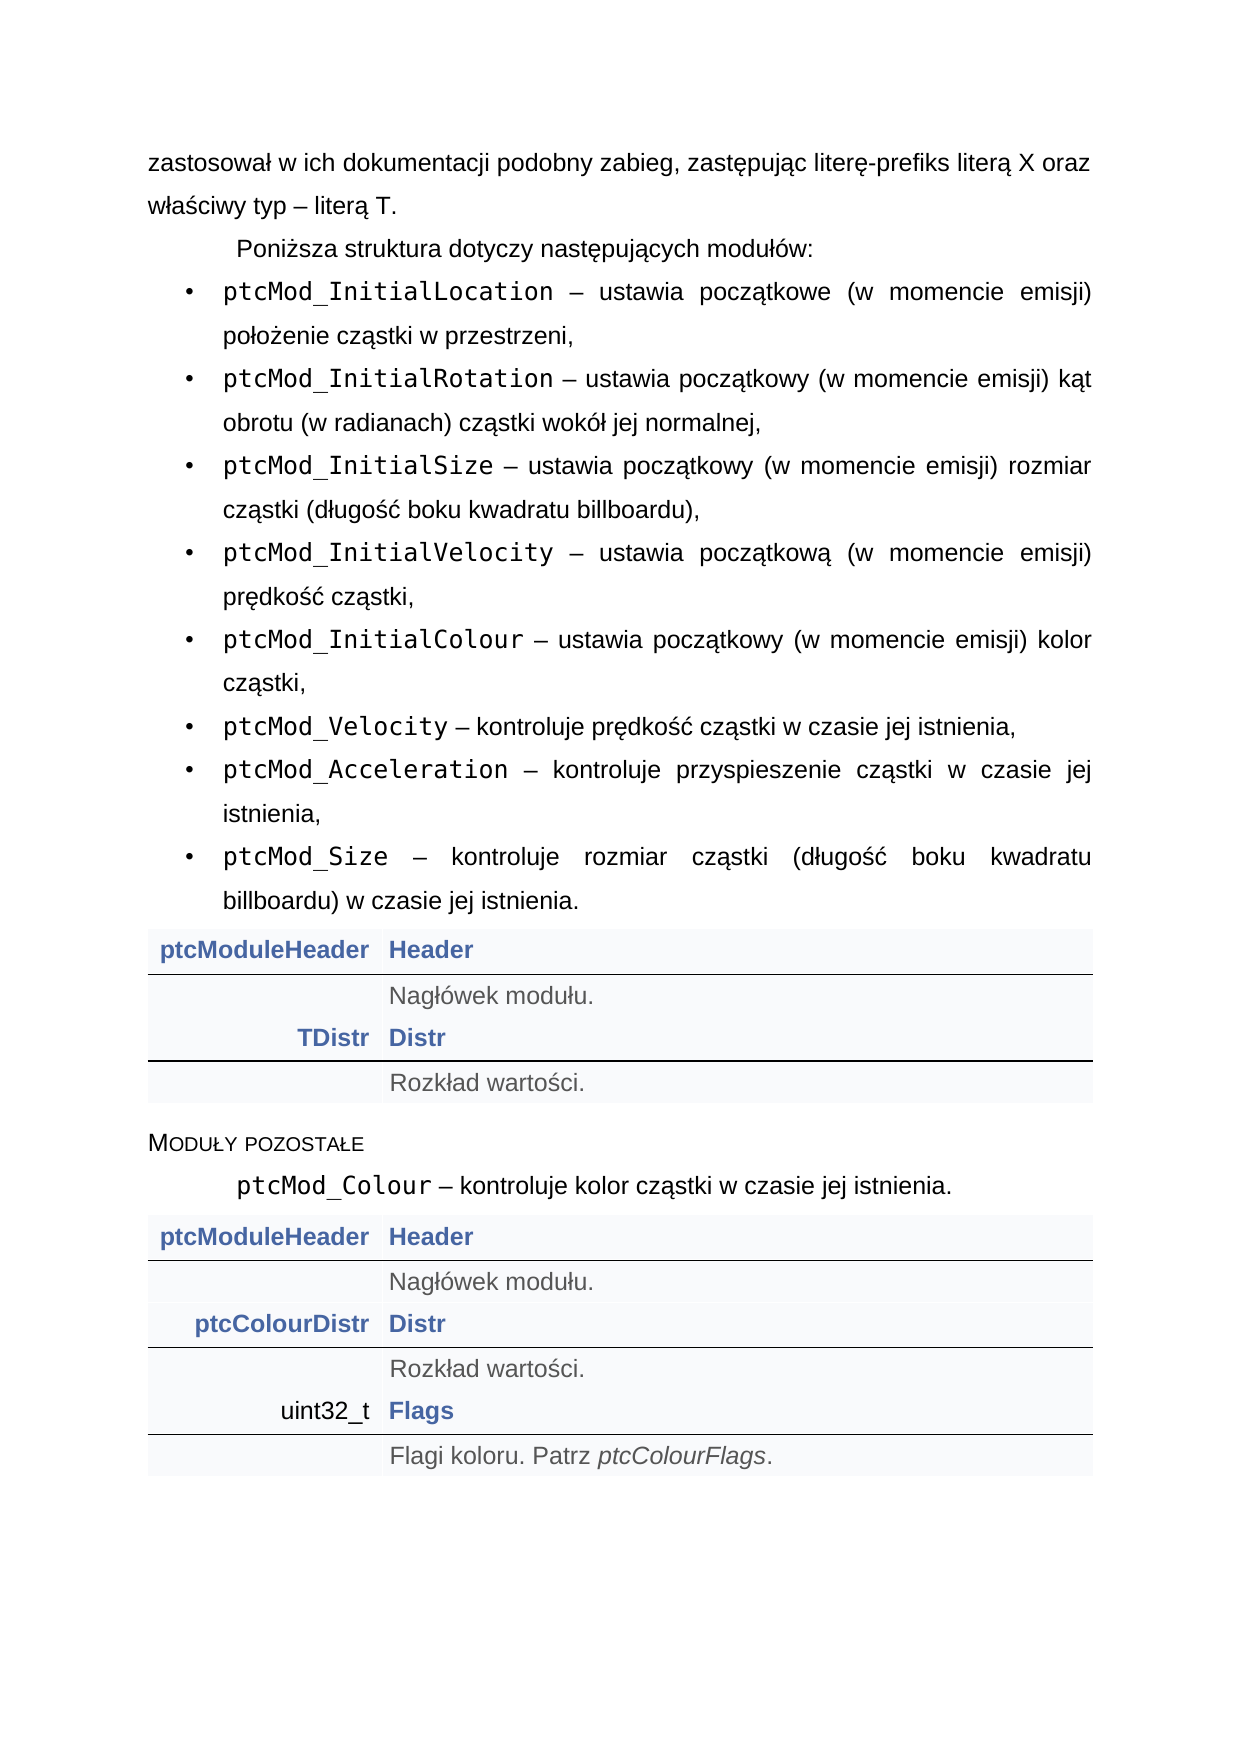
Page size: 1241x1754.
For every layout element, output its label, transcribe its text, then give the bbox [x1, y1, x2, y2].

table_cell [148, 975, 382, 1016]
table_cell ptcColourDistr [148, 1303, 382, 1347]
table_cell TDistr [148, 1016, 382, 1060]
text zastosował w ich dokumentacji podobny zabieg, zastępując literę-prefiks literą X oraz właściwy typ – literą T. [148, 148, 1092, 219]
list ptcMod_Size – kontroluje rozmiar cząstki (długość boku kwadratu billboardu) w czasie jej istnienia. [185, 842, 1092, 915]
table_cell Nagłówek modułu. [383, 975, 1093, 1016]
table_cell Nagłówek modułu. [383, 1261, 1093, 1302]
list ptcMod_Velocity – kontroluje prędkość cząstki w czasie jej istnienia, [185, 711, 1092, 741]
subtitle Moduły pozostałe [148, 1128, 1092, 1157]
table_cell [148, 1261, 382, 1302]
table_cell Distr [383, 1303, 1093, 1347]
table_cell Rozkład wartości. [383, 1348, 1093, 1389]
list ptcMod_InitialLocation – ustawia początkowe (w momencie emisji) położenie cząstki w przestrzeni, [185, 277, 1092, 349]
table_cell Flags [383, 1389, 1093, 1433]
table_cell Flagi koloru. Patrz ptcColourFlags. [383, 1435, 1093, 1476]
table_cell [148, 1435, 382, 1476]
table_cell Rozkład wartości. [383, 1062, 1093, 1103]
table_cell uint32_t [148, 1389, 382, 1433]
table_header ptcModuleHeader [148, 1215, 382, 1259]
table_cell [148, 1348, 382, 1389]
list ptcMod_InitialColour – ustawia początkowy (w momencie emisji) kolor cząstki, [185, 624, 1092, 697]
table_header Header [383, 929, 1093, 973]
list ptcMod_InitialSize – ustawia początkowy (w momencie emisji) rozmiar cząstki (długość boku kwadratu billboardu), [185, 451, 1092, 523]
table_header ptcModuleHeader [148, 929, 382, 973]
table_cell Distr [383, 1016, 1093, 1060]
list ptcMod_InitialVelocity – ustawia początkową (w momencie emisji) prędkość cząstki, [185, 538, 1092, 610]
text Poniższa struktura dotyczy następujących modułów: [148, 234, 1092, 263]
text ptcMod_Colour – kontroluje kolor cząstki w czasie jej istnienia. [148, 1171, 1092, 1201]
list ptcMod_InitialRotation – ustawia początkowy (w momencie emisji) kąt obrotu (w radianach) cząstki wokół jej normalnej, [185, 364, 1092, 436]
list ptcMod_Acceleration – kontroluje przyspieszenie cząstki w czasie jej istnienia, [185, 756, 1092, 828]
table_header Header [383, 1215, 1093, 1259]
table_cell [148, 1062, 382, 1103]
